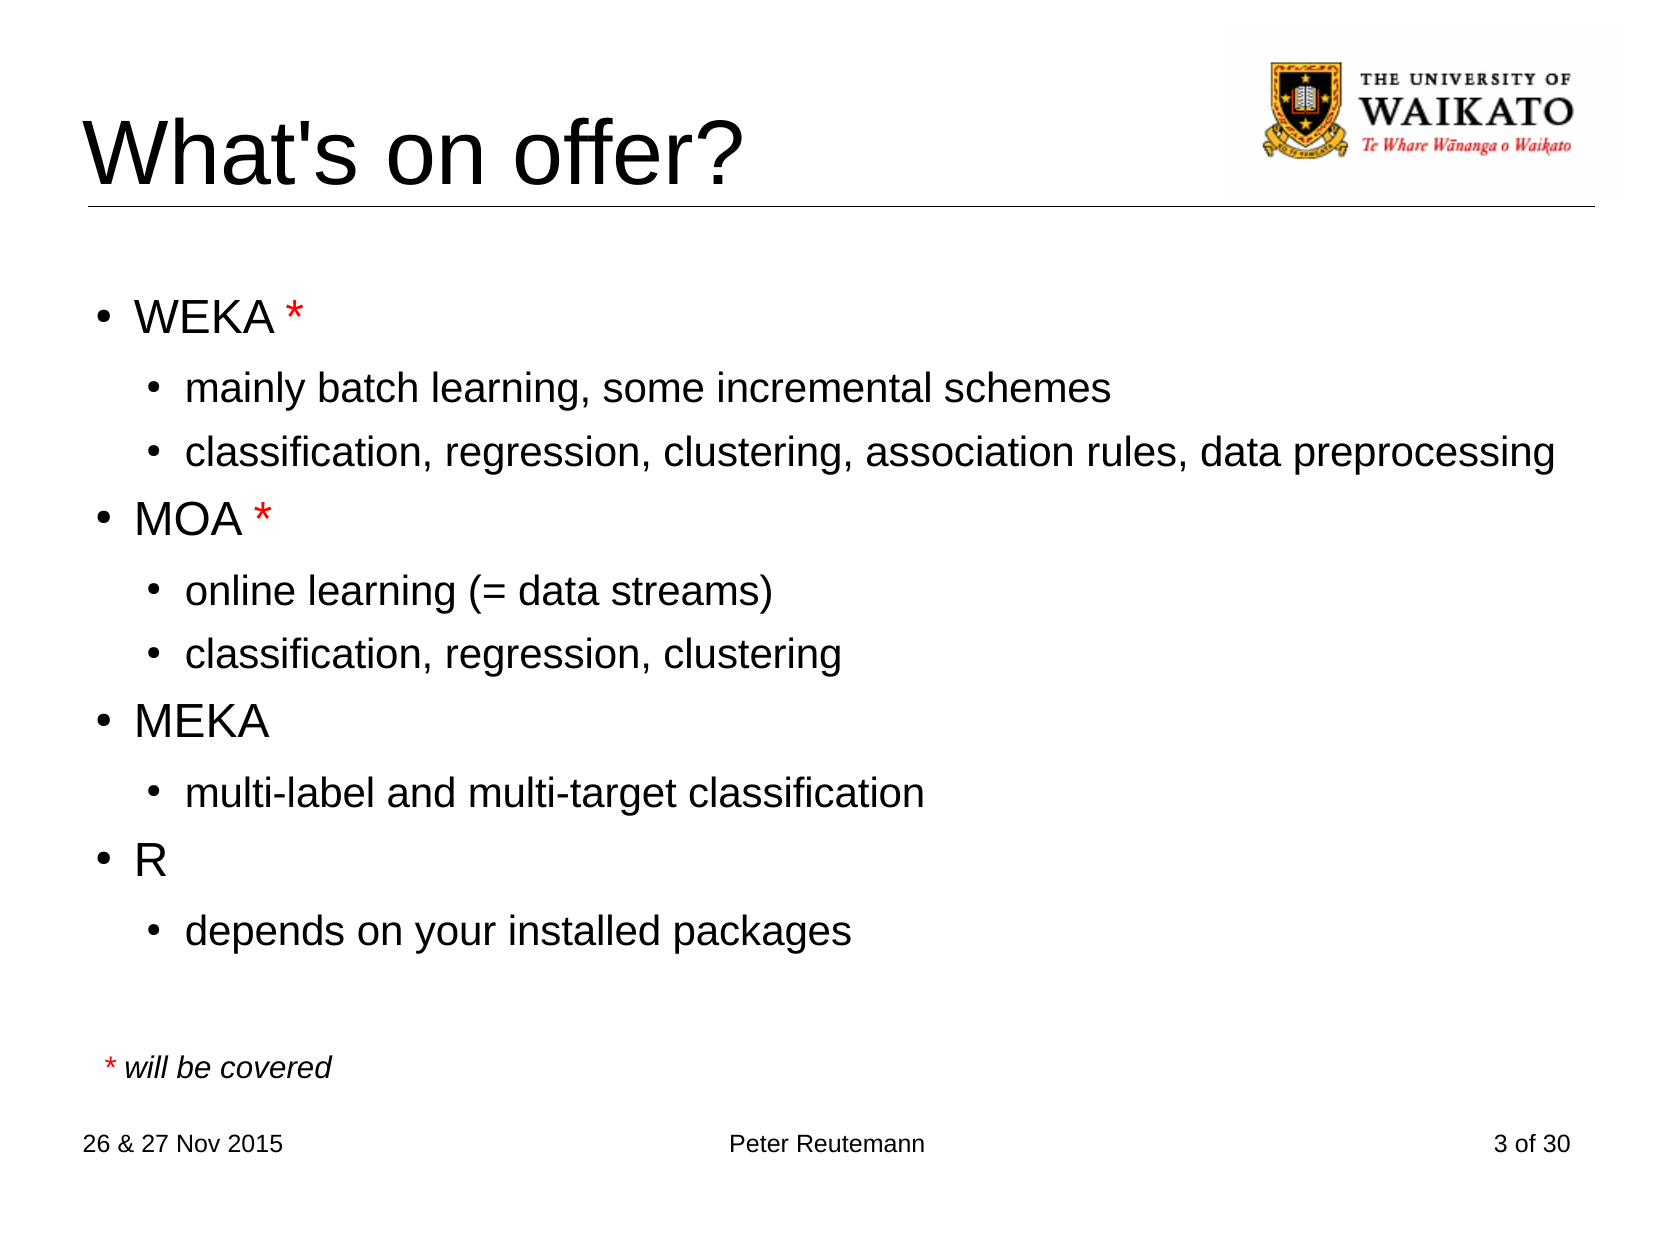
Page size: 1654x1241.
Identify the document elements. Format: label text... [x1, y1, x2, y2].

text_box * will be covered [88, 1042, 443, 1093]
picture [1228, 24, 1619, 201]
list WEKA * mainly batch learning, some incremental schemes classification, regression, clustering, association rules, data preprocessing MOA * online learning (= data streams) classification, regression, clustering MEKA multi-label and multi-target classification R depends on your installed packages [82, 290, 1571, 1010]
title What's on offer? [82, 49, 1571, 257]
